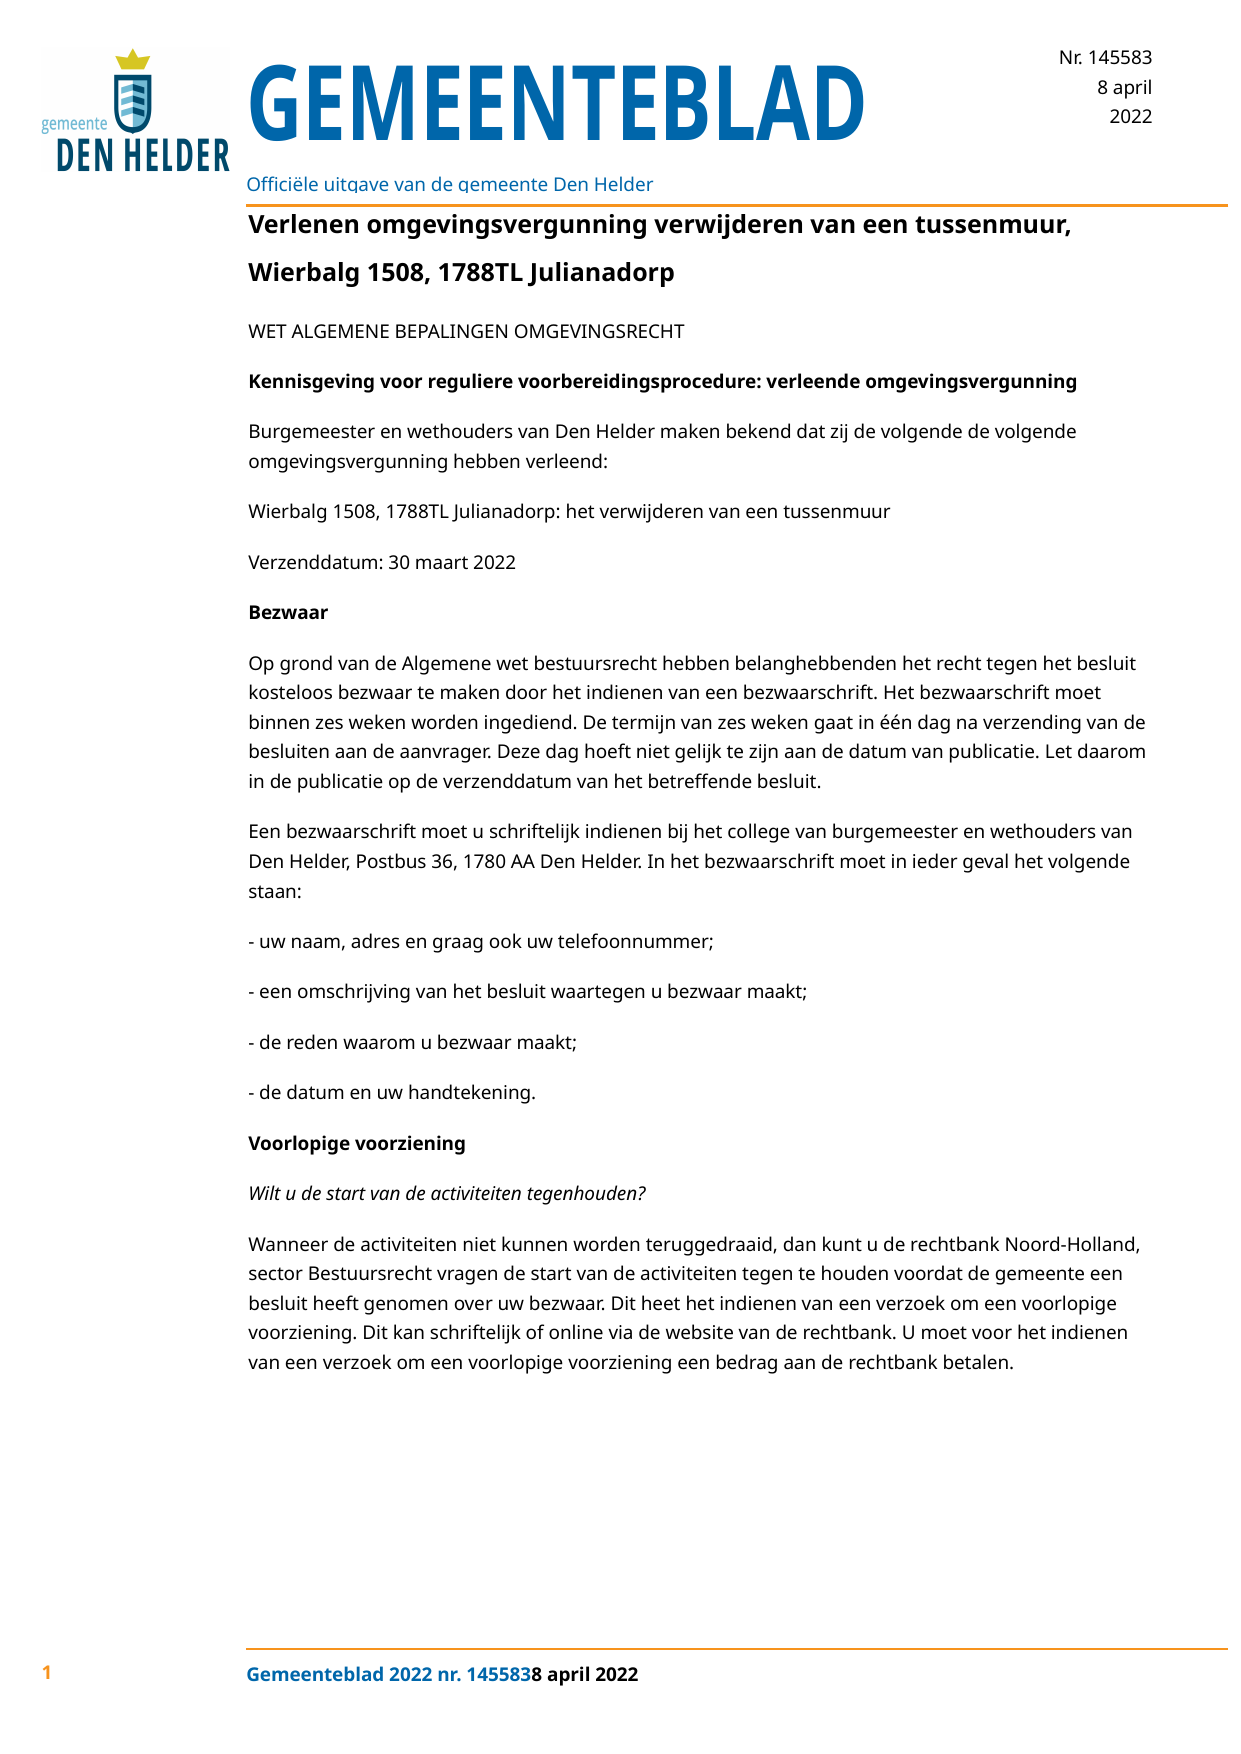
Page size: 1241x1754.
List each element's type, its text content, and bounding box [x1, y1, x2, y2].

picture [130, 157, 135, 172]
text Op grond van de Algemene wet bestuursrecht hebben belanghebbenden het recht tegen het besluit kosteloos bezwaar te maken door het indienen van een bezwaarschrift. Het bezwaarschrift moet binnen zes weken worden ingediend. De termijn van zes weken gaat in één dag na verzending van de besluiten aan de aanvrager. Deze dag hoeft niet gelijk te zijn aan de datum van publicatie. Let daarom in de publicatie op de verzenddatum van het betreffende besluit. [248, 650, 1152, 794]
text WET ALGEMENE BEPALINGEN OMGEVINGSRECHT [248, 318, 1152, 344]
text Wierbalg 1508, 1788TL Julianadorp: het verwijderen van een tussenmuur [248, 499, 1152, 524]
picture [182, 144, 187, 165]
picture [100, 154, 106, 172]
text Voorlopige voorziening [248, 1130, 1152, 1156]
text - de datum en uw handtekening. [248, 1079, 1152, 1105]
text - de reden waarom u bezwaar maakt; [248, 1029, 1152, 1055]
picture [41, 47, 231, 172]
text Bezwaar [248, 599, 1152, 625]
text Verlenen omgevingsvergunning verwijderen van een tussenmuur, Wierbalg 1508, 1788TL Julianadorp [248, 207, 1152, 288]
text Burgemeester en wethouders van Den Helder maken bekend dat zij de volgende de volgende omgevingsvergunning hebben verleend: [248, 419, 1152, 474]
text Verzenddatum: 30 maart 2022 [248, 549, 1152, 575]
text - uw naam, adres en graag ook uw telefoonnummer; [248, 928, 1152, 954]
text Een bezwaarschrift moet u schriftelijk indienen bij het college van burgemeester en wethouders van Den Helder, Postbus 36, 1780 AA Den Helder. In het bezwaarschrift moet in ieder geval het volgende staan: [248, 819, 1152, 904]
picture [63, 144, 68, 165]
picture [220, 160, 224, 172]
text Kennisgeving voor reguliere voorbereidingsprocedure: verleende omgevingsvergunning [248, 368, 1152, 394]
text Wilt u de start van de activiteiten tegenhouden? [248, 1180, 1152, 1206]
text - een omschrijving van het besluit waartegen u bezwaar maakt; [248, 979, 1152, 1004]
text Wanneer de activiteiten niet kunnen worden teruggedraaid, dan kunt u de rechtbank Noord-Holland, sector Bestuursrecht vragen de start van de activiteiten tegen te houden voordat de gemeente een besluit heeft genomen over uw bezwaar. Dit heet het indienen van een verzoek om een voorlopige voorziening. Dit kan schriftelijk of online via de website van de rechtbank. U moet voor het indienen van een verzoek om een voorlopige voorziening een bedrag aan de rechtbank betalen. [248, 1231, 1152, 1375]
